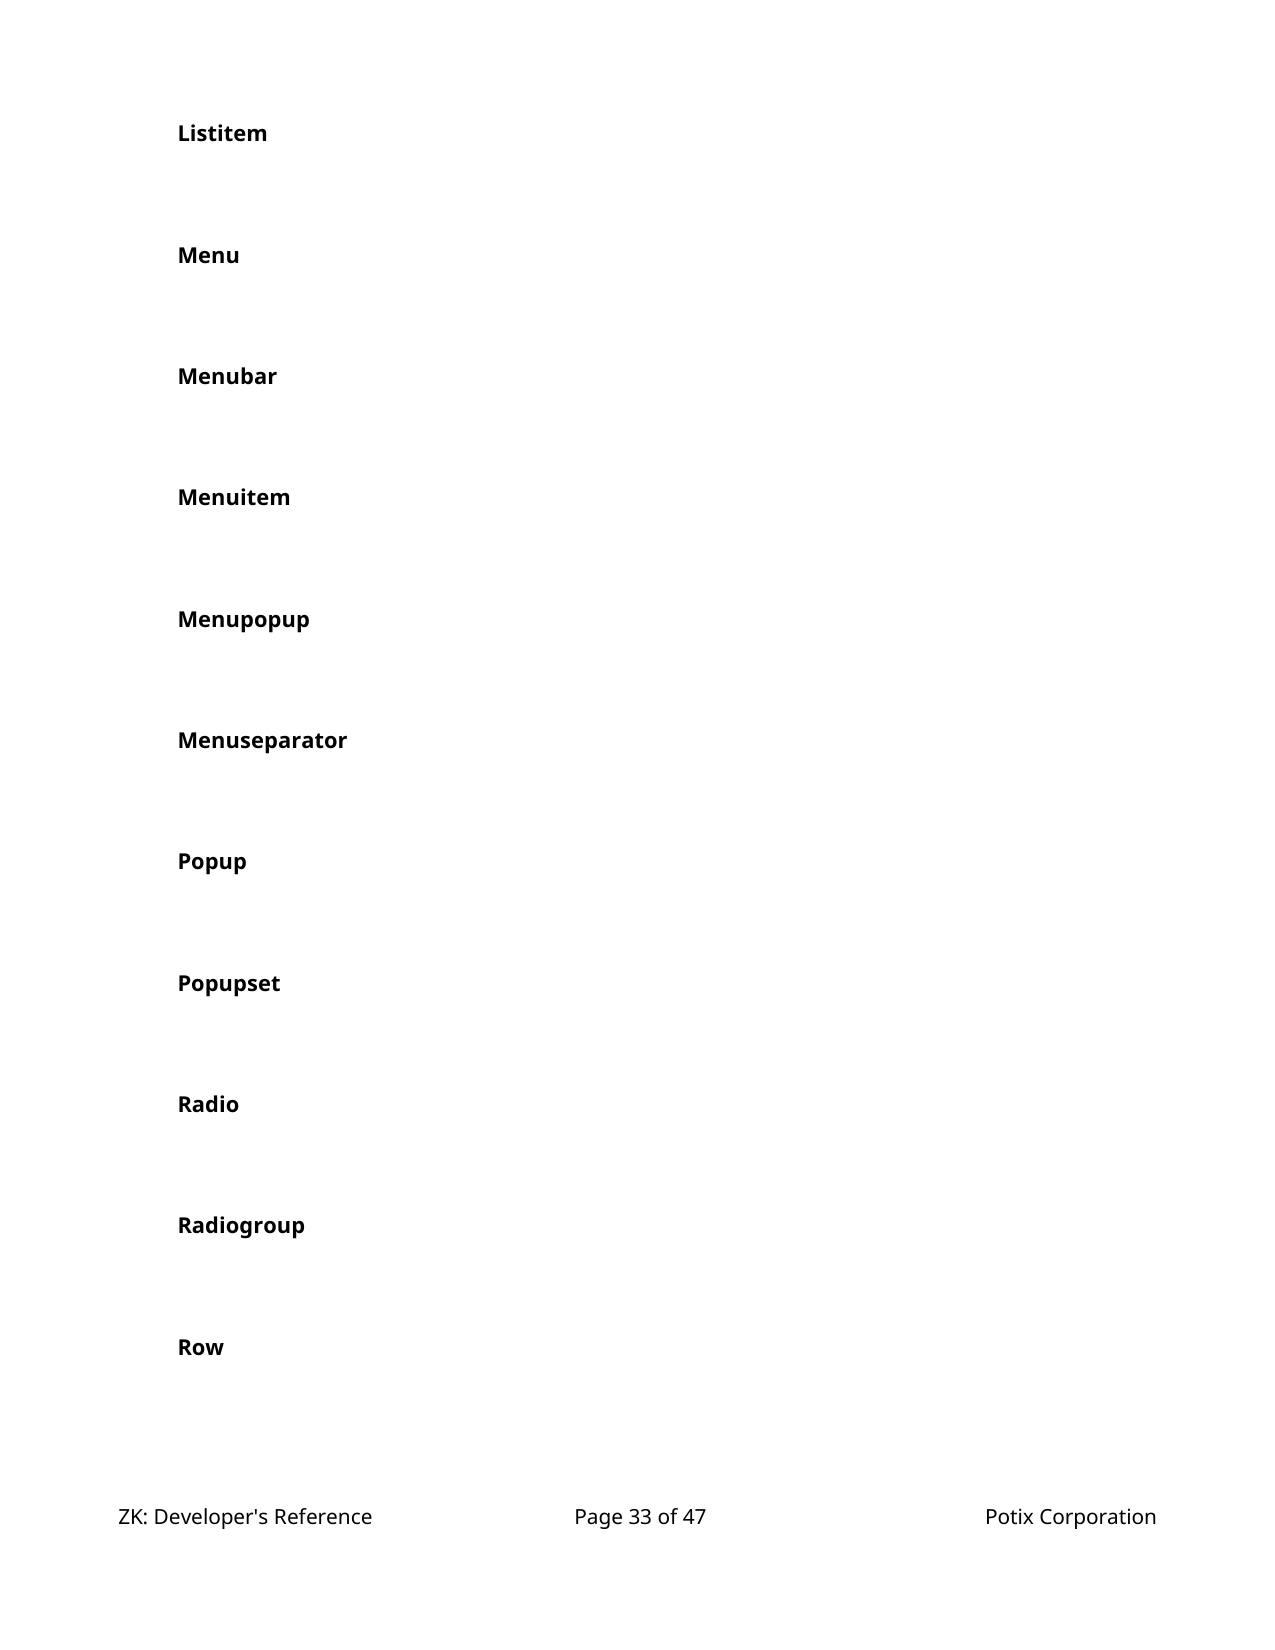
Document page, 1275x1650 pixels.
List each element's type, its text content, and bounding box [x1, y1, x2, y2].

subtitle Radiogroup [177, 1210, 1157, 1240]
subtitle Menupopup [177, 603, 1157, 633]
subtitle Radio [177, 1089, 1157, 1119]
subtitle Popup [177, 846, 1157, 876]
subtitle Menubar [177, 361, 1157, 391]
subtitle Menuseparator [177, 725, 1157, 755]
subtitle Menu [177, 239, 1157, 269]
subtitle Menuitem [177, 482, 1157, 512]
subtitle Popupset [177, 968, 1157, 998]
subtitle Listitem [177, 118, 1157, 148]
subtitle Row [177, 1332, 1157, 1362]
